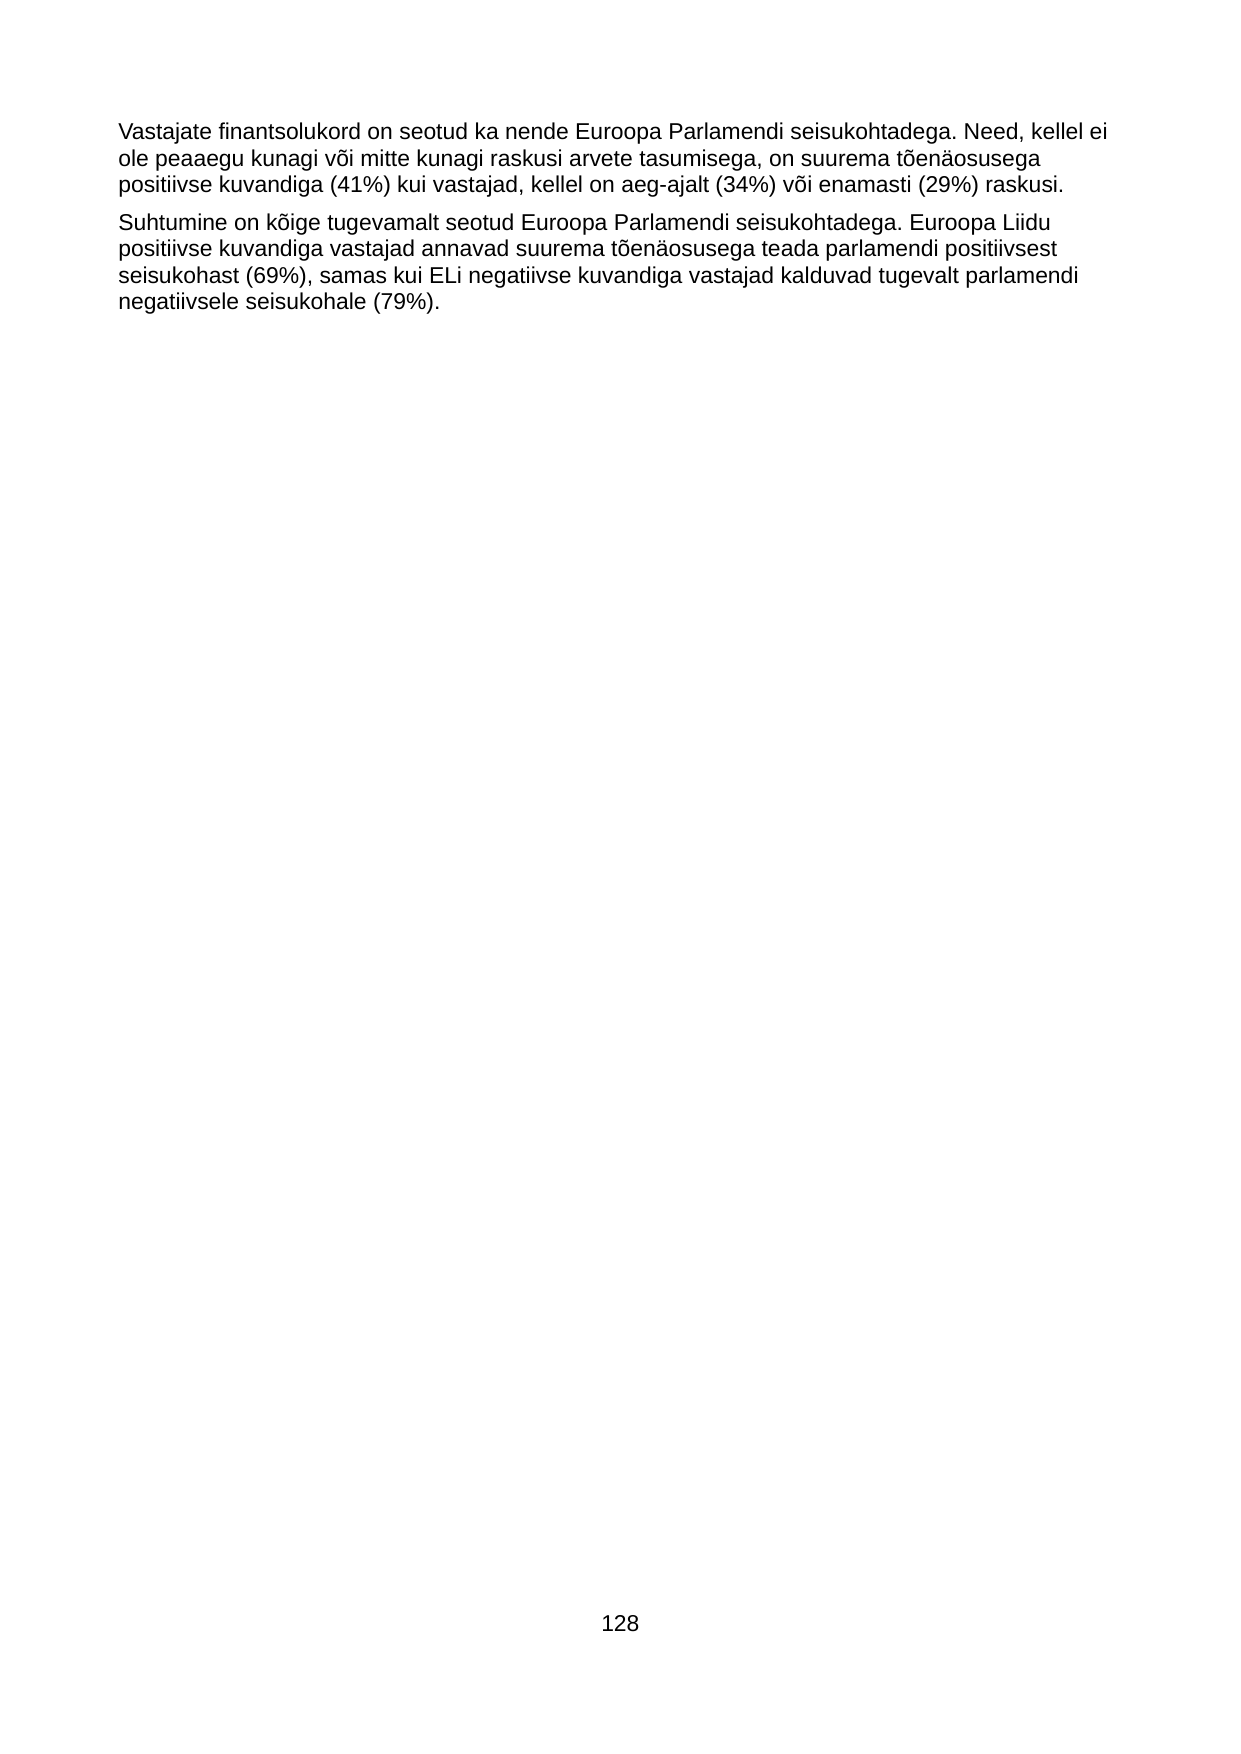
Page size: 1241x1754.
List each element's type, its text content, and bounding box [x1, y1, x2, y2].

text Vastajate finantsolukord on seotud ka nende Euroopa Parlamendi seisukohtadega. Need, kellel ei ole peaaegu kunagi või mitte kunagi raskusi arvete tasumisega, on suurema tõenäosusega positiivse kuvandiga (41%) kui vastajad, kellel on aeg-ajalt (34%) või enamasti (29%) raskusi. [118, 118, 1122, 197]
text Suhtumine on kõige tugevamalt seotud Euroopa Parlamendi seisukohtadega. Euroopa Liidu positiivse kuvandiga vastajad annavad suurema tõenäosusega teada parlamendi positiivsest seisukohast (69%), samas kui ELi negatiivse kuvandiga vastajad kalduvad tugevalt parlamendi negatiivsele seisukohale (79%). [118, 209, 1122, 314]
